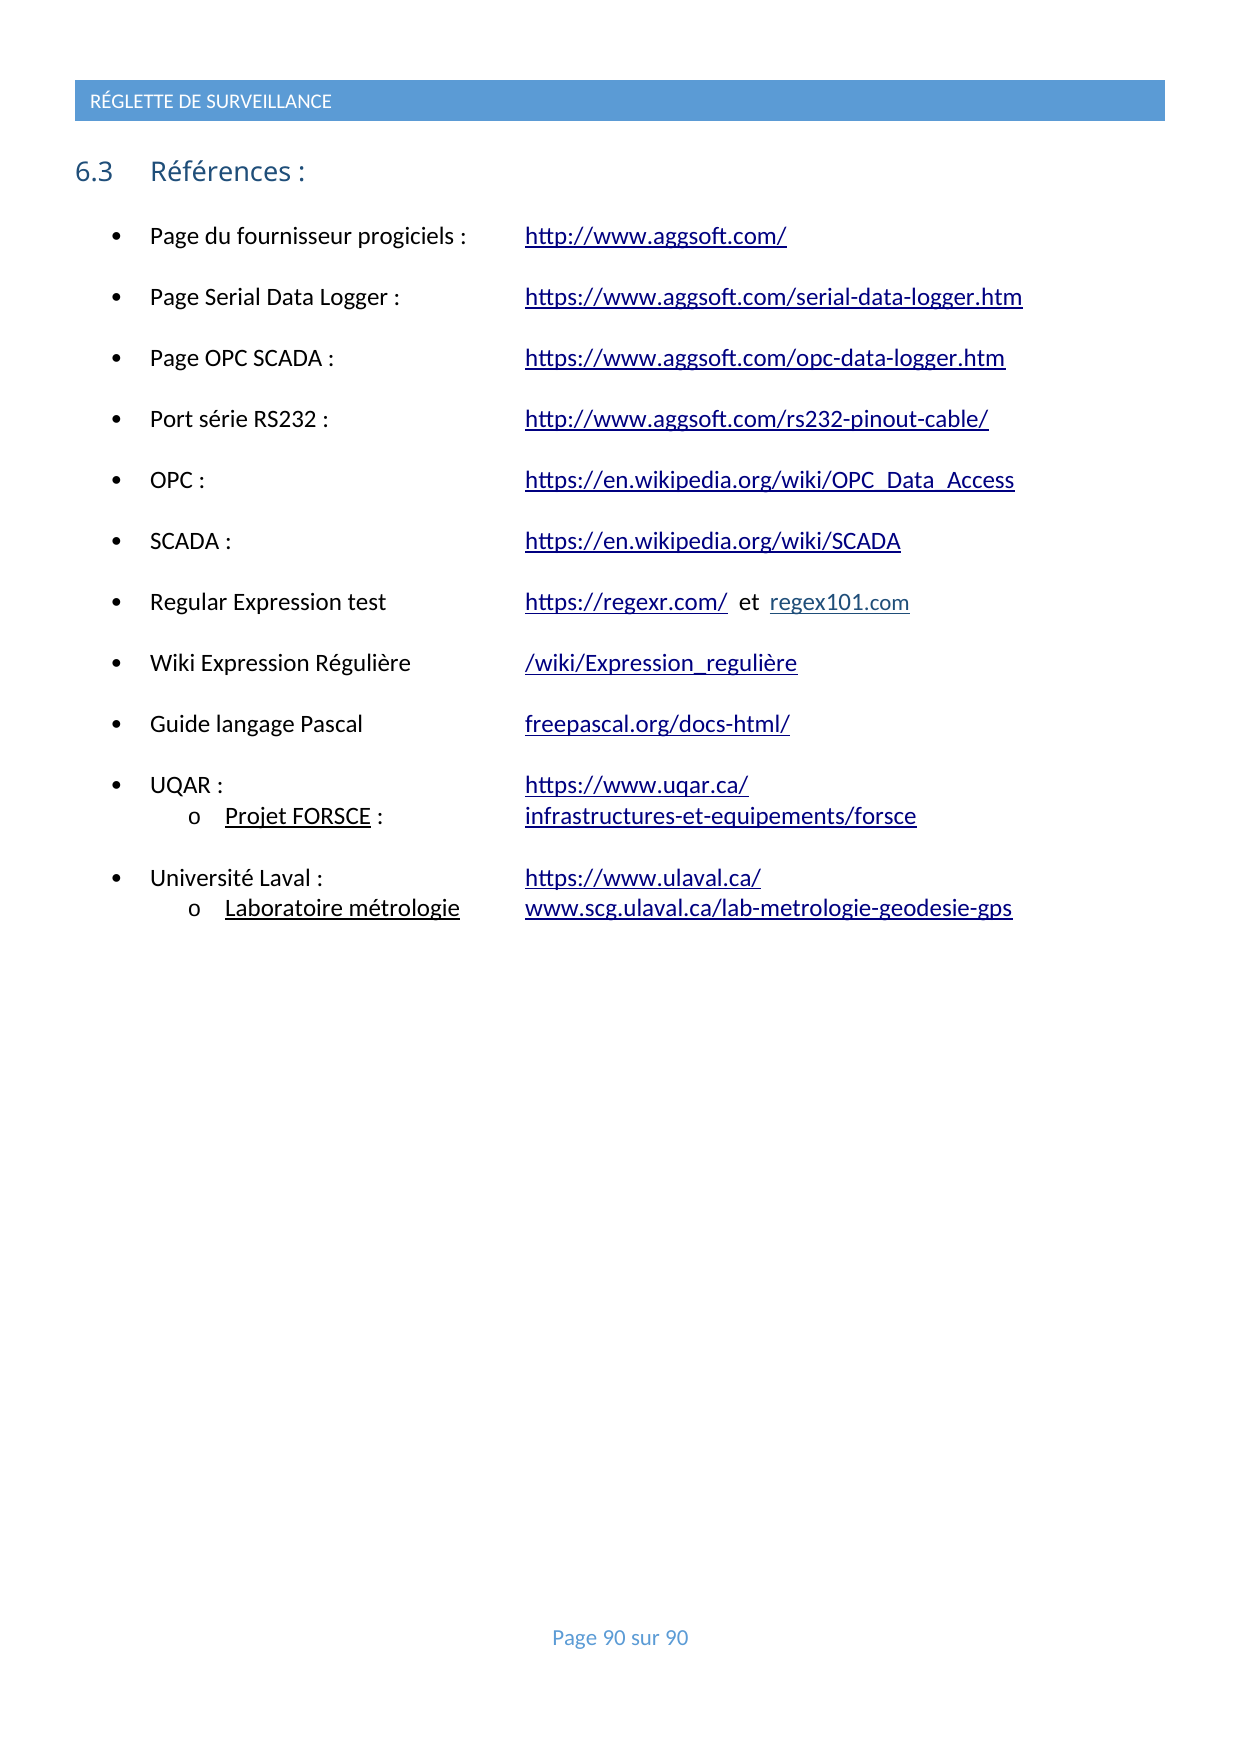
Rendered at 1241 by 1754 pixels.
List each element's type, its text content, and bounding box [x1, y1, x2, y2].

list Guide langage Pascal freepascal.org/docs-html/ [112, 708, 1165, 739]
list Projet FORSCE : infrastructures-et-equipements/forsce [187, 800, 1165, 831]
list Page du fournisseur progiciels : http://www.aggsoft.com/ [112, 220, 1165, 251]
list SCADA : https://en.wikipedia.org/wiki/SCADA [112, 525, 1165, 556]
list Page Serial Data Logger : https://www.aggsoft.com/serial-data-logger.htm [112, 281, 1165, 312]
list UQAR : https://www.uqar.ca/ [112, 769, 1165, 800]
list Regular Expression test https://regexr.com/ et regex101.com [112, 586, 1165, 617]
list OPC : https://en.wikipedia.org/wiki/OPC_Data_Access [112, 464, 1165, 495]
subtitle 6.3 Références : [75, 153, 1165, 190]
list Laboratoire métrologie www.scg.ulaval.ca/lab-metrologie-geodesie-gps [187, 892, 1165, 923]
list Port série RS232 : http://www.aggsoft.com/rs232-pinout-cable/ [112, 403, 1165, 434]
list Université Laval : https://www.ulaval.ca/ [112, 862, 1165, 892]
list Page OPC SCADA : https://www.aggsoft.com/opc-data-logger.htm [112, 342, 1165, 373]
list Wiki Expression Régulière /wiki/Expression_regulière [112, 647, 1165, 678]
